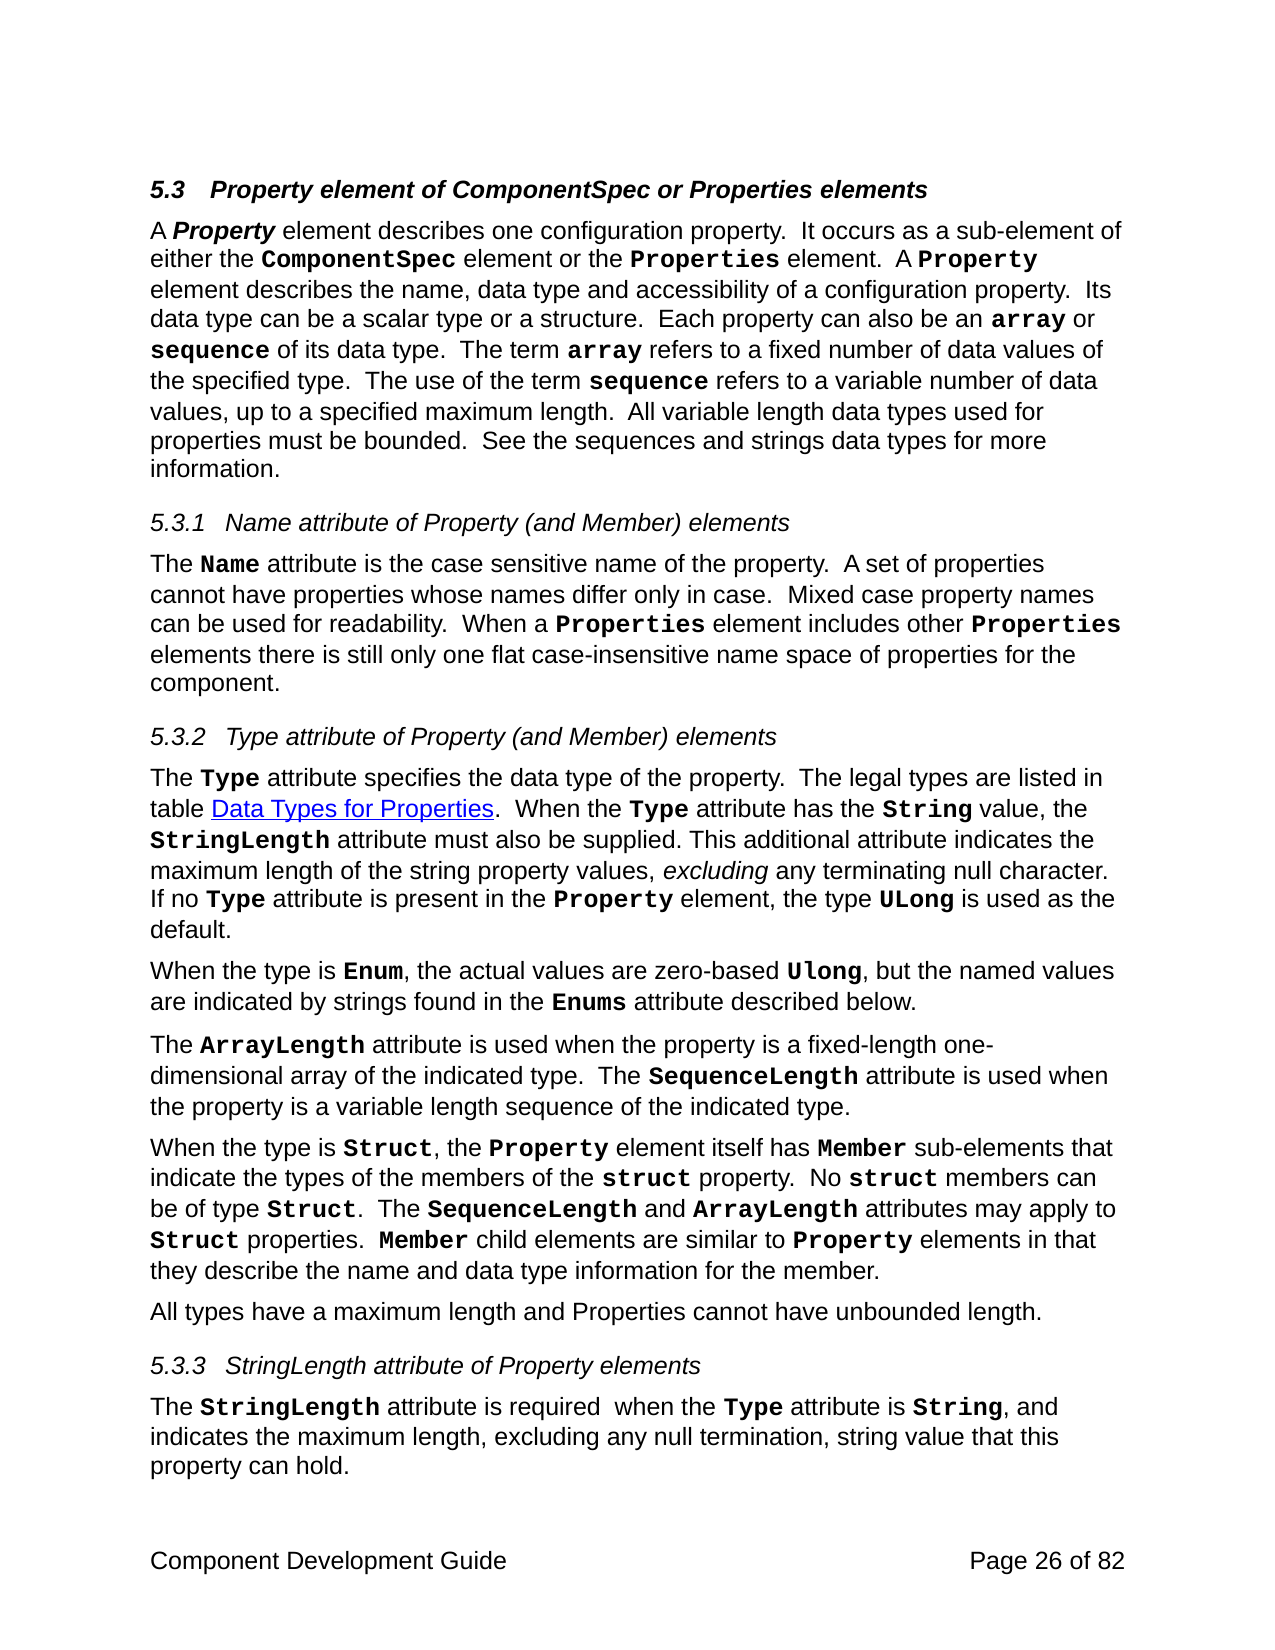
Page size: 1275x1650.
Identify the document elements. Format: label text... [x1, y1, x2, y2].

text The ArrayLength attribute is used when the property is a fixed-length one-dimensional array of the indicated type. The SequenceLength attribute is used when the property is a variable length sequence of the indicated type. [150, 1030, 1125, 1121]
text A Property element describes one configuration property. It occurs as a sub-element of either the ComponentSpec element or the Properties element. A Property element describes the name, data type and accessibility of a configuration property. Its data type can be a scalar type or a structure. Each property can also be an array or sequence of its data type. The term array refers to a fixed number of data values of the specified type. The use of the term sequence refers to a variable number of data values, up to a specified maximum length. All variable length data types used for properties must be bounded. See the sequences and strings data types for more information. [150, 216, 1125, 483]
text All types have a maximum length and Properties cannot have unbounded length. [150, 1297, 1125, 1326]
subtitle Name attribute of Property (and Member) elements [150, 508, 1125, 537]
subtitle Property element of ComponentSpec or Properties elements [150, 175, 1125, 204]
text The Name attribute is the case sensitive name of the property. A set of properties cannot have properties whose names differ only in case. Mixed case property names can be used for readability. When a Properties element includes other Properties elements there is still only one flat case-insensitive name space of properties for the component. [150, 549, 1125, 697]
text The StringLength attribute is required when the Type attribute is String, and indicates the maximum length, excluding any null termination, string value that this property can hold. [150, 1391, 1125, 1480]
text When the type is Struct, the Property element itself has Member sub-elements that indicate the types of the members of the struct property. No struct members can be of type Struct. The SequenceLength and ArrayLength attributes may apply to Struct properties. Member child elements are similar to Property elements in that they describe the name and data type information for the member. [150, 1132, 1125, 1285]
text The Type attribute specifies the data type of the property. The legal types are listed in table Data Types for Properties. When the Type attribute has the String value, the StringLength attribute must also be supplied. This additional attribute indicates the maximum length of the string property values, excluding any terminating null character. If no Type attribute is present in the Property element, the type ULong is used as the default. [150, 763, 1125, 944]
text When the type is Enum, the actual values are zero-based Ulong, but the named values are indicated by strings found in the Enums attribute described below. [150, 956, 1125, 1018]
subtitle Type attribute of Property (and Member) elements [150, 722, 1125, 751]
subtitle StringLength attribute of Property elements [150, 1351, 1125, 1379]
